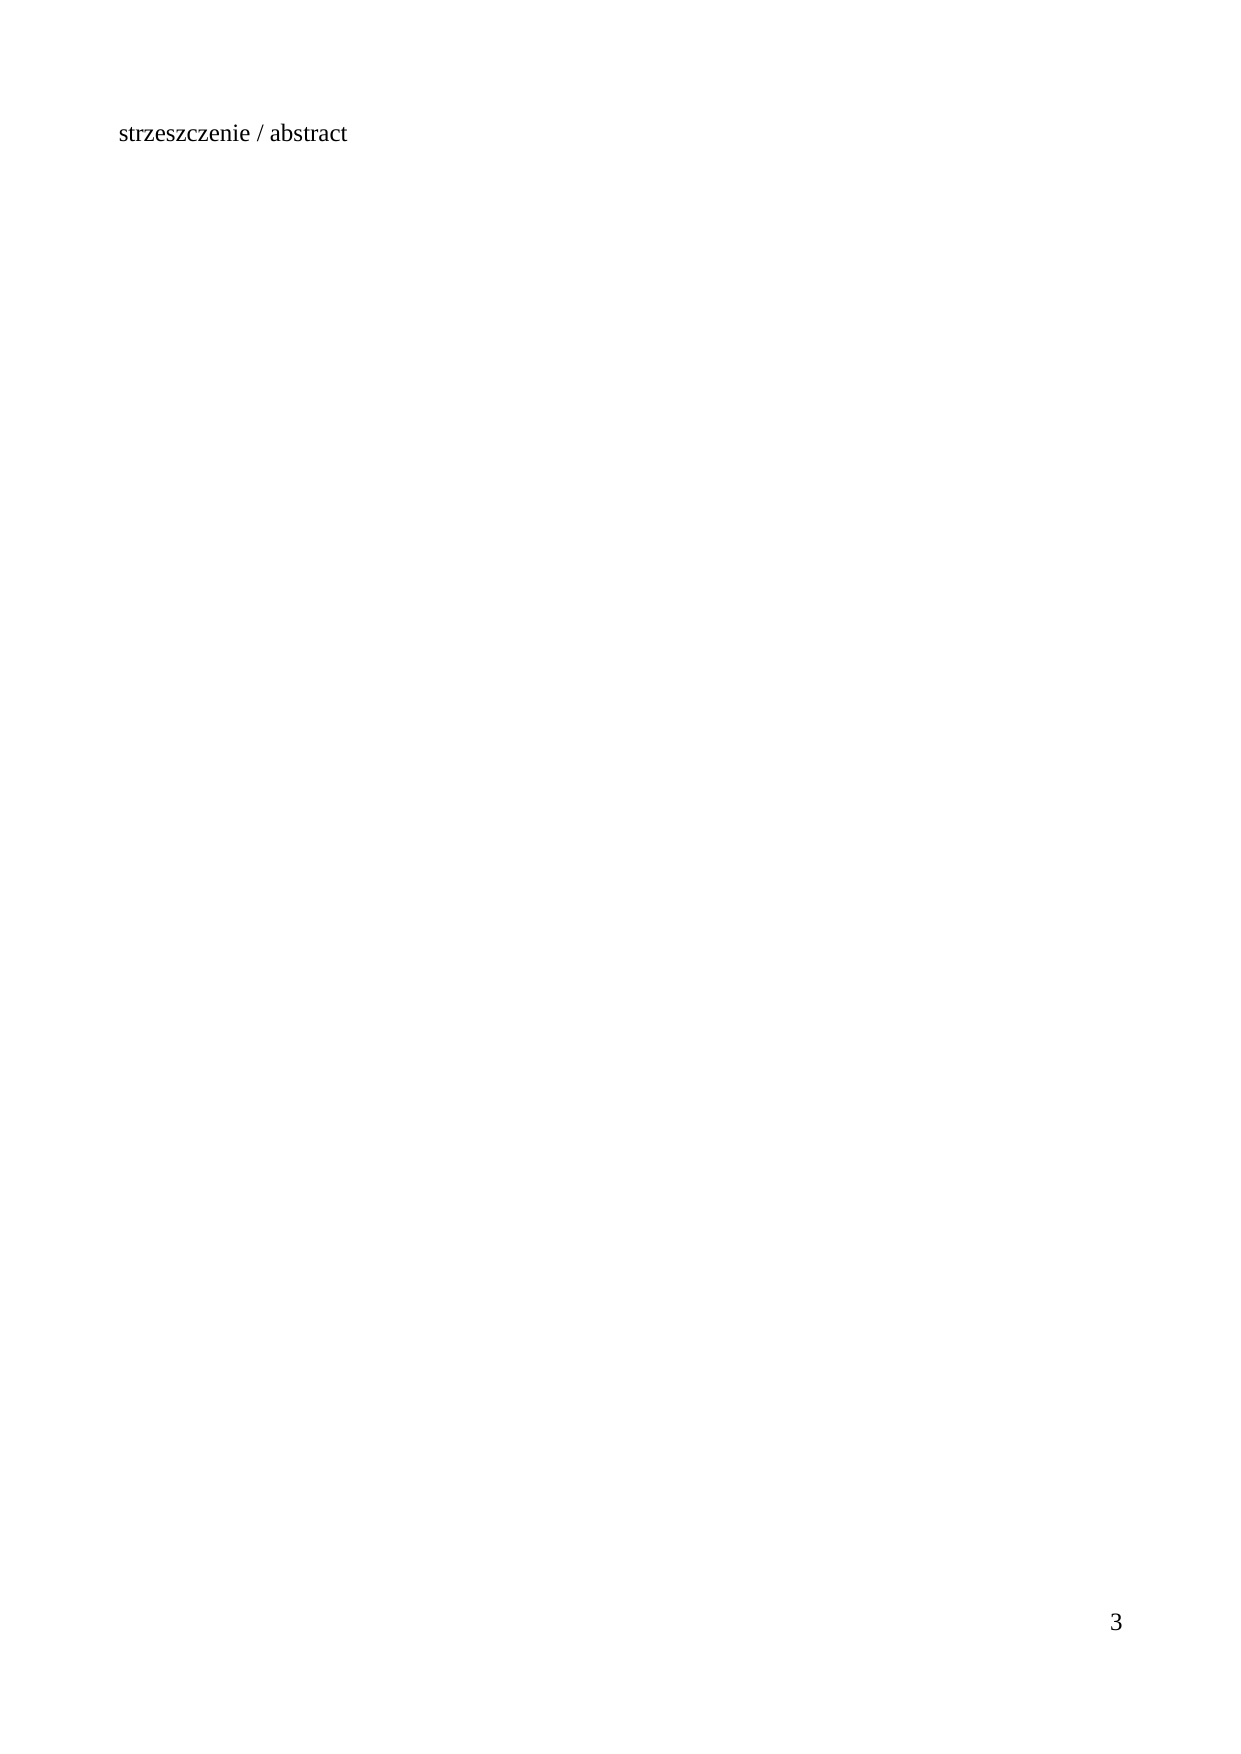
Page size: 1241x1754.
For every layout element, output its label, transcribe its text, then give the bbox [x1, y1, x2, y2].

text strzeszczenie / abstract [118, 118, 1122, 147]
